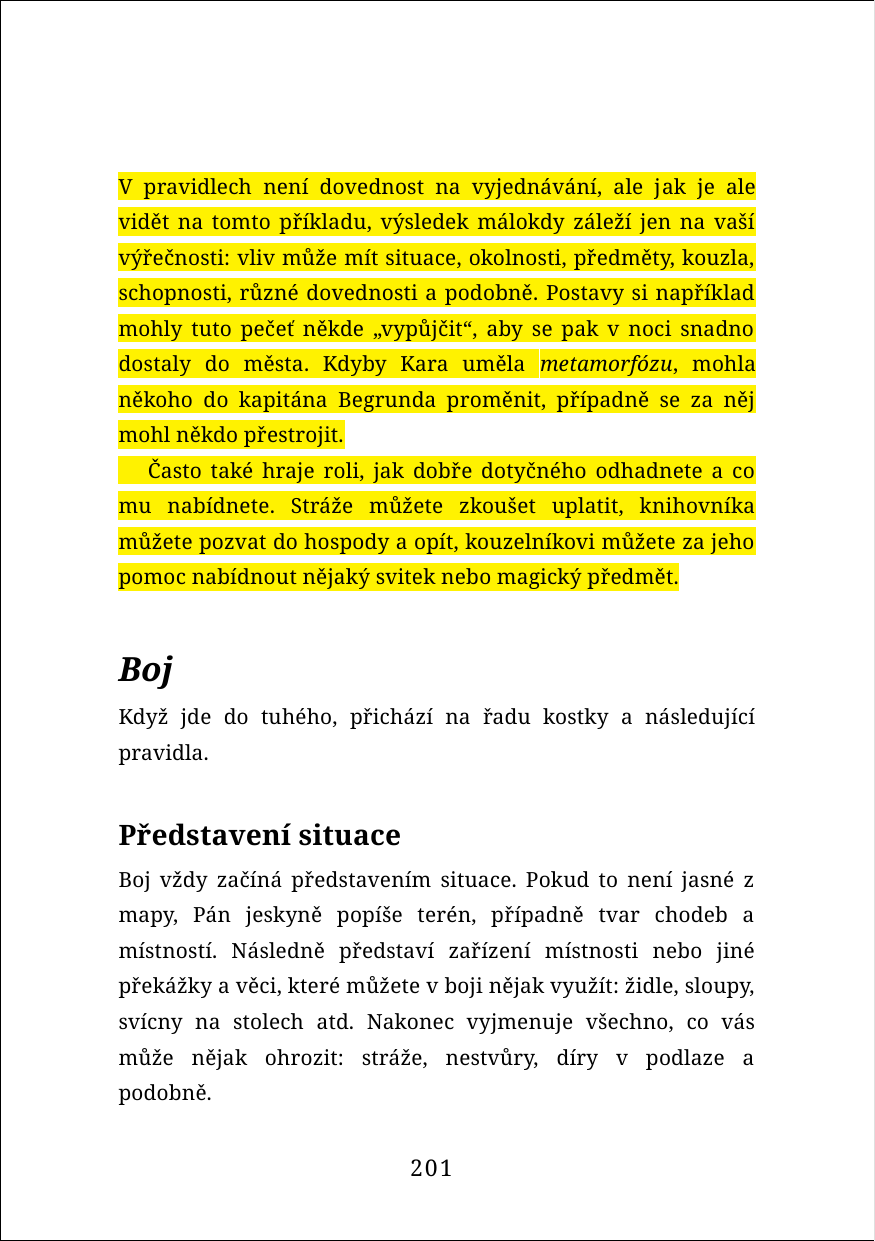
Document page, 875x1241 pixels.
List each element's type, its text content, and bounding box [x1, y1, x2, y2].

subtitle Představení situace [118, 815, 756, 853]
text Boj vždy začíná představením situace. Pokud to není jasné z mapy, Pán jeskyně popíše terén, případně tvar chodeb a místností. Následně představí zařízení místnosti nebo jiné překážky a věci, které můžete v boji nějak využít: židle, sloupy, svícny na stolech atd. Nakonec vyjmenuje všechno, co vás může nějak ohrozit: stráže, nestvůry, díry v podlaze a podobně. [118, 865, 756, 1107]
text Když jde do tuhého, přichází na řadu kostky a následující pravidla. [118, 702, 756, 766]
text V pravidlech není dovednost na vyjednávání, ale jak je ale vidět na tomto příkladu, výsledek málokdy záleží jen na vaší výřečnosti: vliv může mít situace, okolnosti, předměty, kouzla, schopnosti, různé dovednosti a podobně. Postavy si například mohly tuto pečeť někde „vypůjčit“, aby se pak v noci snadno dostaly do města. Kdyby Kara uměla metamorfózu, mohla někoho do kapitána Begrunda proměnit, případně se za něj mohl někdo přestrojit. Často také hraje roli, jak dobře dotyčného odhadnete a co mu nabídnete. Stráže můžete zkoušet uplatit, knihovníka můžete pozvat do hospody a opít, kouzelníkovi můžete za jeho pomoc nabídnout nějaký svitek nebo magický předmět. [118, 172, 756, 591]
subtitle Boj [118, 645, 756, 691]
